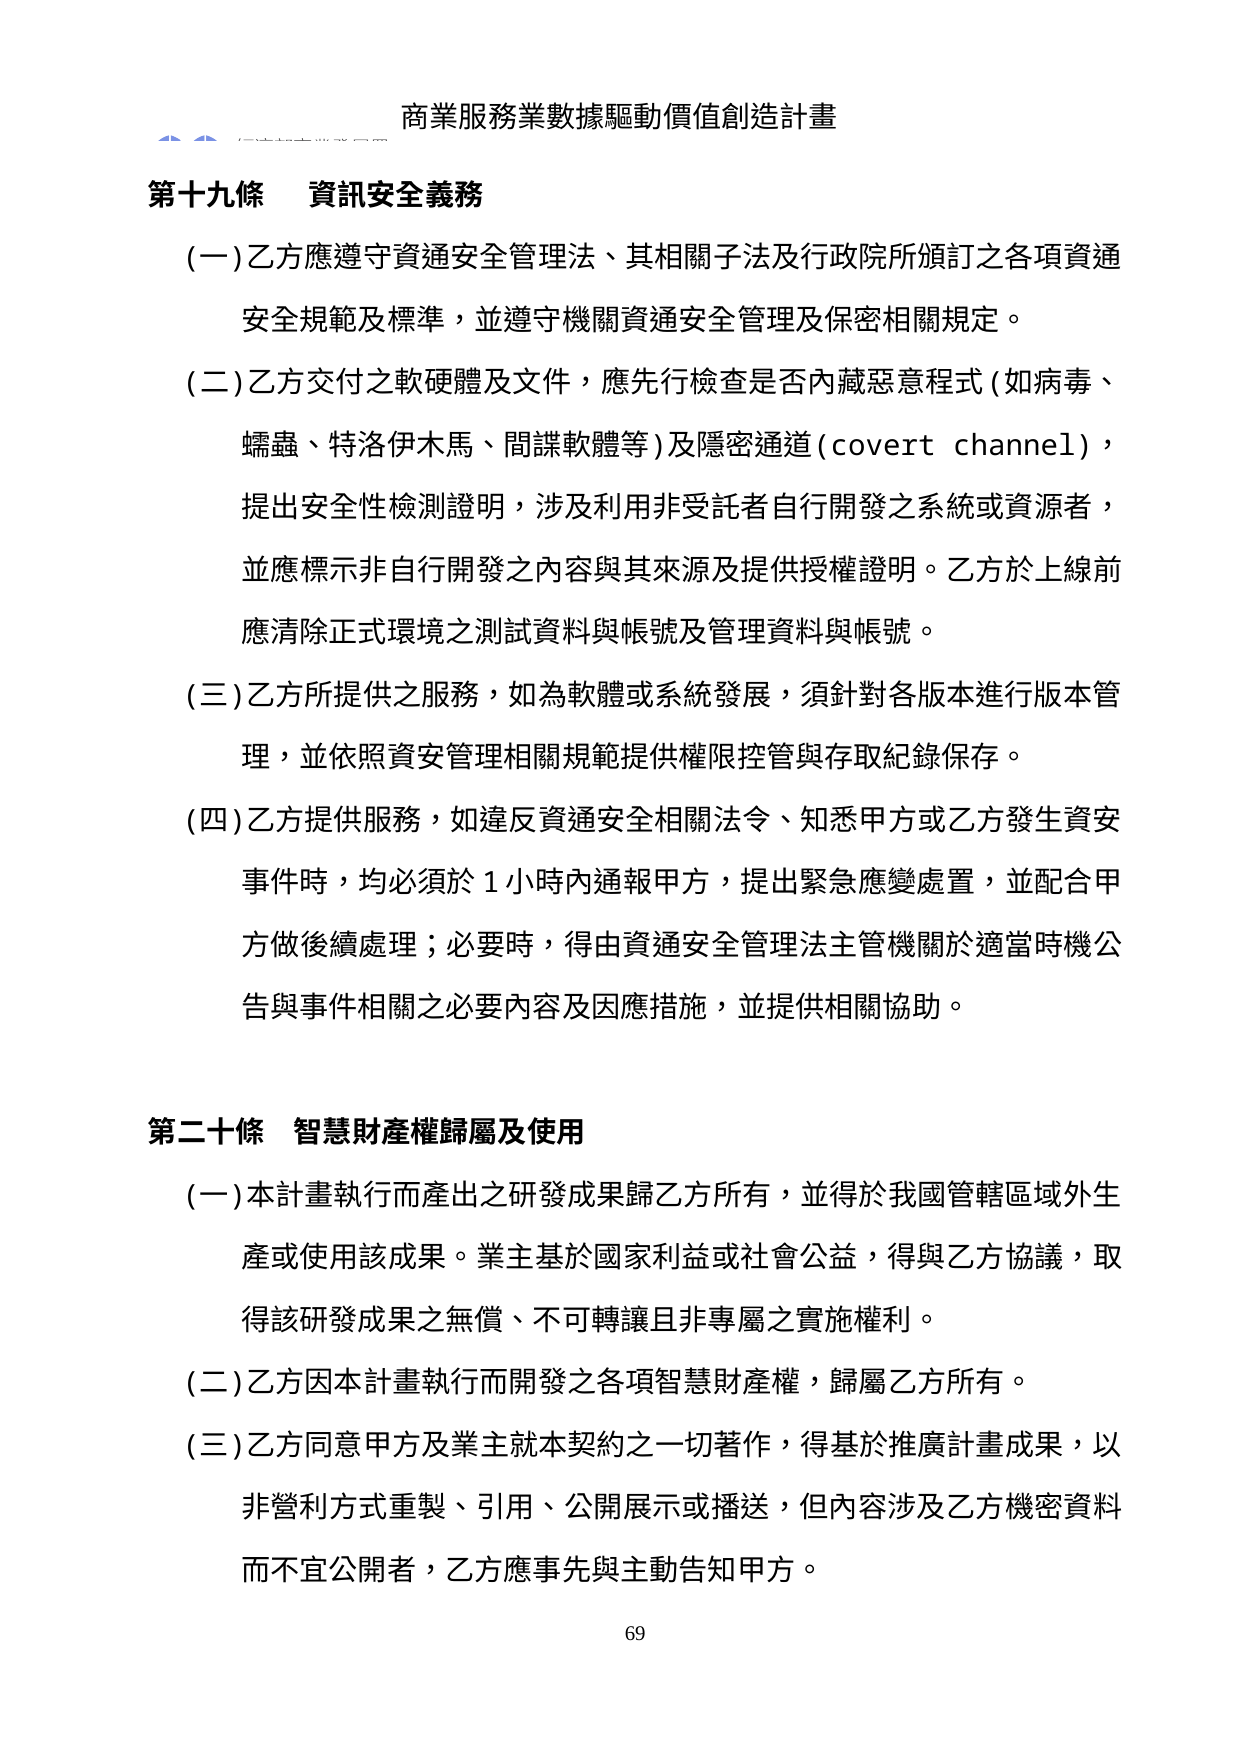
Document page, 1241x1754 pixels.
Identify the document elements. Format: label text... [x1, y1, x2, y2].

text (四)乙方提供服務，如違反資通安全相關法令、知悉甲方或乙方發生資安事件時，均必須於1小時內通報甲方，提出緊急應變處置，並配合甲方做後續處理；必要時，得由資通安全管理法主管機關於適當時機公告與事件相關之必要內容及因應措施，並提供相關協助。 [182, 776, 1122, 1026]
text (三)乙方所提供之服務，如為軟體或系統發展，須針對各版本進行版本管理，並依照資安管理相關規範提供權限控管與存取紀錄保存。 [182, 651, 1122, 776]
text (一)乙方應遵守資通安全管理法、其相關子法及行政院所頒訂之各項資通安全規範及標準，並遵守機關資通安全管理及保密相關規定。 [182, 213, 1122, 338]
text (二)乙方因本計畫執行而開發之各項智慧財產權，歸屬乙方所有。 [182, 1338, 1122, 1401]
text 第二十條 智慧財產權歸屬及使用 [148, 1088, 1122, 1151]
text (二)乙方交付之軟硬體及文件，應先行檢查是否內藏惡意程式(如病毒、蠕蟲、特洛伊木馬、間諜軟體等)及隱密通道(covert channel)，提出安全性檢測證明，涉及利用非受託者自行開發之系統或資源者，並應標示非自行開發之內容與其來源及提供授權證明。乙方於上線前應清除正式環境之測試資料與帳號及管理資料與帳號。 [182, 338, 1122, 651]
text (一)本計畫執行而產出之研發成果歸乙方所有，並得於我國管轄區域外生產或使用該成果。業主基於國家利益或社會公益，得與乙方協議，取得該研發成果之無償、不可轉讓且非專屬之實施權利。 [182, 1151, 1122, 1338]
text 第十九條 資訊安全義務 [148, 151, 1122, 213]
text (三)乙方同意甲方及業主就本契約之一切著作，得基於推廣計畫成果，以非營利方式重製、引用、公開展示或播送，但內容涉及乙方機密資料而不宜公開者，乙方應事先與主動告知甲方。 [182, 1401, 1122, 1588]
